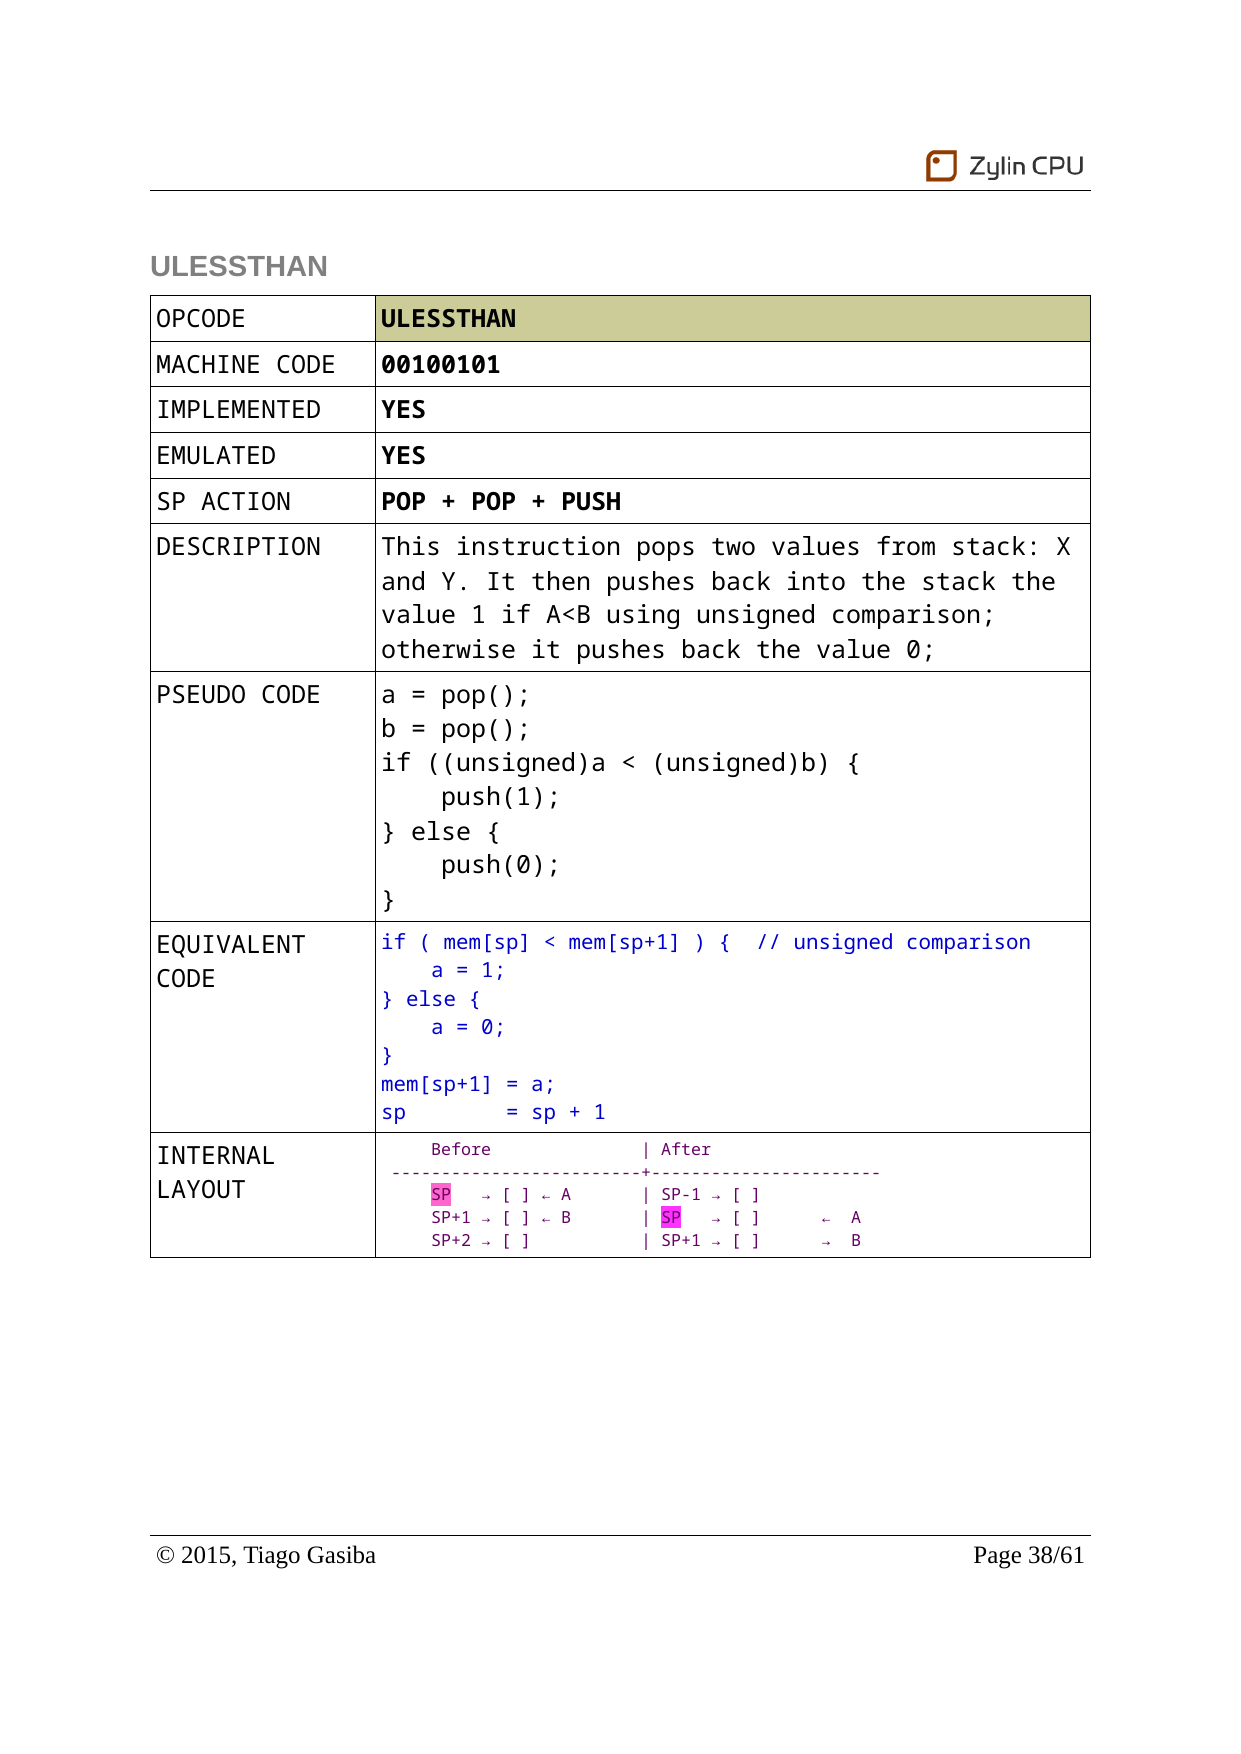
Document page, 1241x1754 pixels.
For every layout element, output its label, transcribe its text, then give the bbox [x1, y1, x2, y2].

table_cell MACHINE CODE [151, 342, 375, 386]
table_cell YES [376, 433, 1090, 478]
table_cell POP + POP + PUSH [376, 479, 1090, 523]
table_cell YES [376, 387, 1090, 432]
table_cell SP ACTION [151, 479, 375, 523]
table_cell IMPLEMENTED [151, 387, 375, 432]
picture [922, 148, 1151, 185]
table_cell a = pop(); b = pop(); if ((unsigned)a < (unsigned)b) { push(1); } else { push(0); } [376, 672, 1090, 921]
table_cell if ( mem[sp] < mem[sp+1] ) { // unsigned comparison a = 1; } else { a = 0; } mem[sp+1] = a; sp = sp + 1 [376, 922, 1090, 1132]
table_cell 00100101 [376, 342, 1090, 386]
table_cell Before | After -------------------------+----------------------- SP → [ ] ← A | SP-1 → [ ] SP+1 → [ ] ← B | SP → [ ] ← A SP+2 → [ ] | SP+1 → [ ] → B [376, 1133, 1090, 1257]
table_cell DESCRIPTION [151, 524, 375, 671]
table_cell EQUIVALENT CODE [151, 922, 375, 1132]
subtitle ULESSTHAN [150, 249, 1091, 283]
table_cell PSEUDO CODE [151, 672, 375, 921]
table_cell This instruction pops two values from stack: X and Y. It then pushes back into the stack the value 1 if A<B using unsigned comparison; otherwise it pushes back the value 0; [376, 524, 1090, 671]
table_header OPCODE [151, 296, 375, 341]
table_cell EMULATED [151, 433, 375, 478]
table_cell INTERNAL LAYOUT [151, 1133, 375, 1257]
table_header ULESSTHAN [376, 296, 1090, 341]
